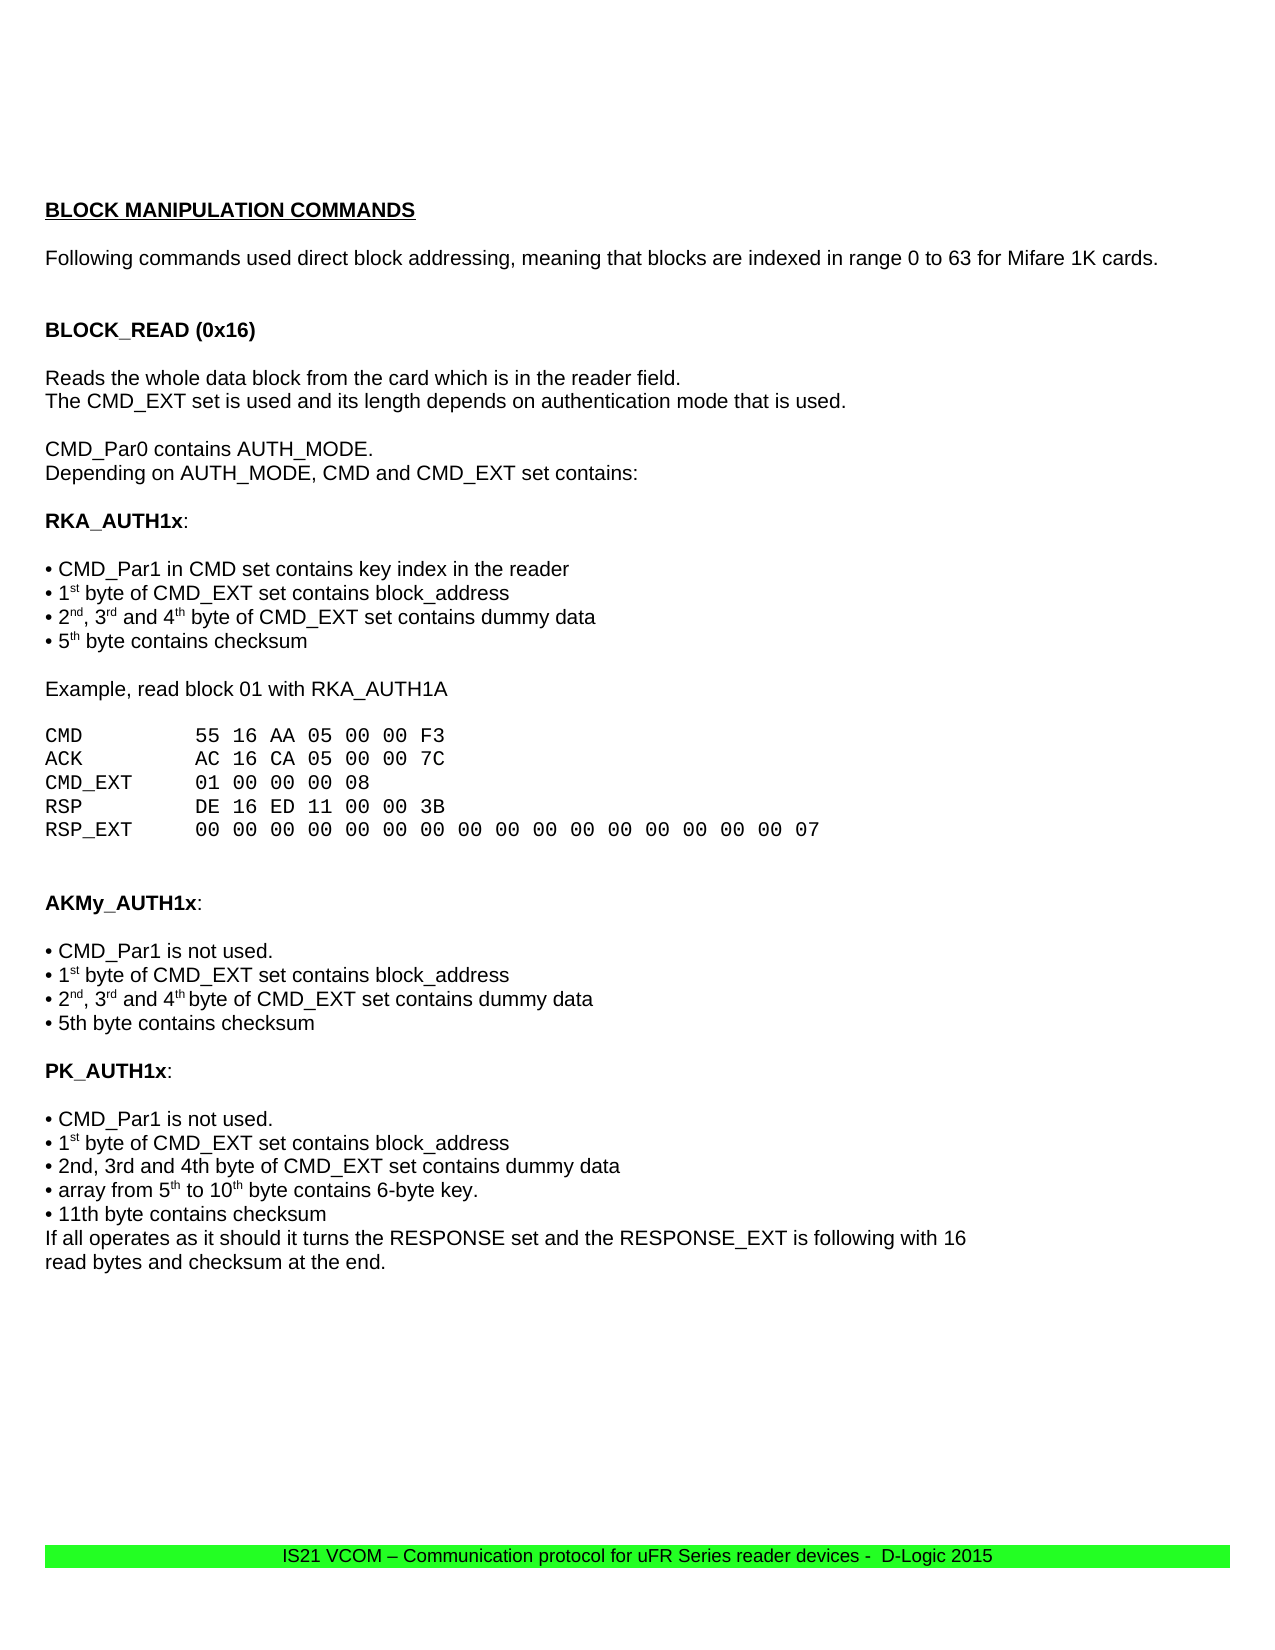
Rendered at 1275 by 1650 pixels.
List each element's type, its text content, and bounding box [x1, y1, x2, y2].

text • CMD_Par1 in CMD set contains key index in the reader [45, 557, 1230, 581]
text • 2nd, 3rd and 4th byte of CMD_EXT set contains dummy data [45, 605, 1230, 629]
text • 5th byte contains checksum [45, 629, 1230, 653]
text Example, read block 01 with RKA_AUTH1A [45, 677, 1230, 701]
text CMD_EXT 01 00 00 00 08 [45, 772, 1230, 796]
text • 1st byte of CMD_EXT set contains block_address [45, 581, 1230, 605]
text CMD 55 16 AA 05 00 00 F3 [45, 725, 1230, 748]
text If all operates as it should it turns the RESPONSE set and the RESPONSE_EXT is following with 16 [45, 1226, 1230, 1250]
text Following commands used direct block addressing, meaning that blocks are indexed in range 0 to 63 for Mifare 1K cards. [45, 246, 1230, 269]
text • 5th byte contains checksum [45, 1011, 1230, 1034]
text RSP DE 16 ED 11 00 00 3B [45, 796, 1230, 819]
text Reads the whole data block from the card which is in the reader field. [45, 365, 1230, 389]
text The CMD_EXT set is used and its length depends on authentication mode that is used. [45, 389, 1230, 413]
text RKA_AUTH1x: [45, 509, 1230, 533]
text CMD_Par0 contains AUTH_MODE. [45, 437, 1230, 461]
text • 2nd, 3rd and 4th byte of CMD_EXT set contains dummy data [45, 987, 1230, 1011]
text Depending on AUTH_MODE, CMD and CMD_EXT set contains: [45, 461, 1230, 485]
text BLOCK_READ (0x16) [45, 317, 1230, 341]
text ACK AC 16 CA 05 00 00 7C [45, 748, 1230, 772]
text read bytes and checksum at the end. [45, 1250, 1230, 1274]
text • 1st byte of CMD_EXT set contains block_address [45, 1130, 1230, 1154]
text BLOCK MANIPULATION COMMANDS [45, 198, 1230, 222]
text AKMy_AUTH1x: [45, 891, 1230, 915]
text • 2nd, 3rd and 4th byte of CMD_EXT set contains dummy data [45, 1154, 1230, 1178]
text • CMD_Par1 is not used. [45, 1106, 1230, 1130]
text RSP_EXT 00 00 00 00 00 00 00 00 00 00 00 00 00 00 00 00 07 [45, 819, 1230, 843]
text PK_AUTH1x: [45, 1058, 1230, 1082]
text • 1st byte of CMD_EXT set contains block_address [45, 963, 1230, 987]
text • array from 5th to 10th byte contains 6-byte key. [45, 1178, 1230, 1202]
text • CMD_Par1 is not used. [45, 939, 1230, 963]
text • 11th byte contains checksum [45, 1202, 1230, 1226]
